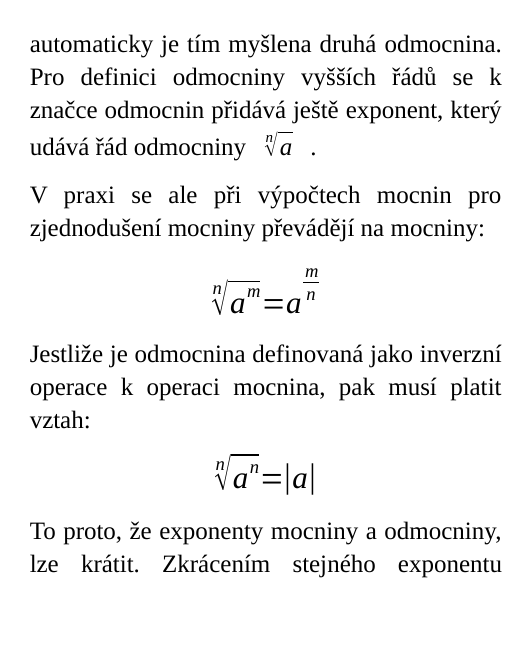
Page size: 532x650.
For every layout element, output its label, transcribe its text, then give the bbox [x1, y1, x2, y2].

text automaticky je tím myšlena druhá odmocnina. Pro definici odmocniny vyšších řádů se k značce odmocnin přidává ještě exponent, který udává řád odmocniny. [29, 29, 502, 161]
text V praxi se ale při výpočtech mocnin pro zjednodušení mocniny převádějí na mocniny: [29, 180, 502, 241]
text To proto, že exponenty mocniny a odmocniny, lze krátit. Zkrácením stejného exponentu [29, 516, 502, 578]
text Jestliže je odmocnina definovaná jako inverzní operace k operaci mocnina, pak musí platit vztah: [29, 339, 502, 434]
